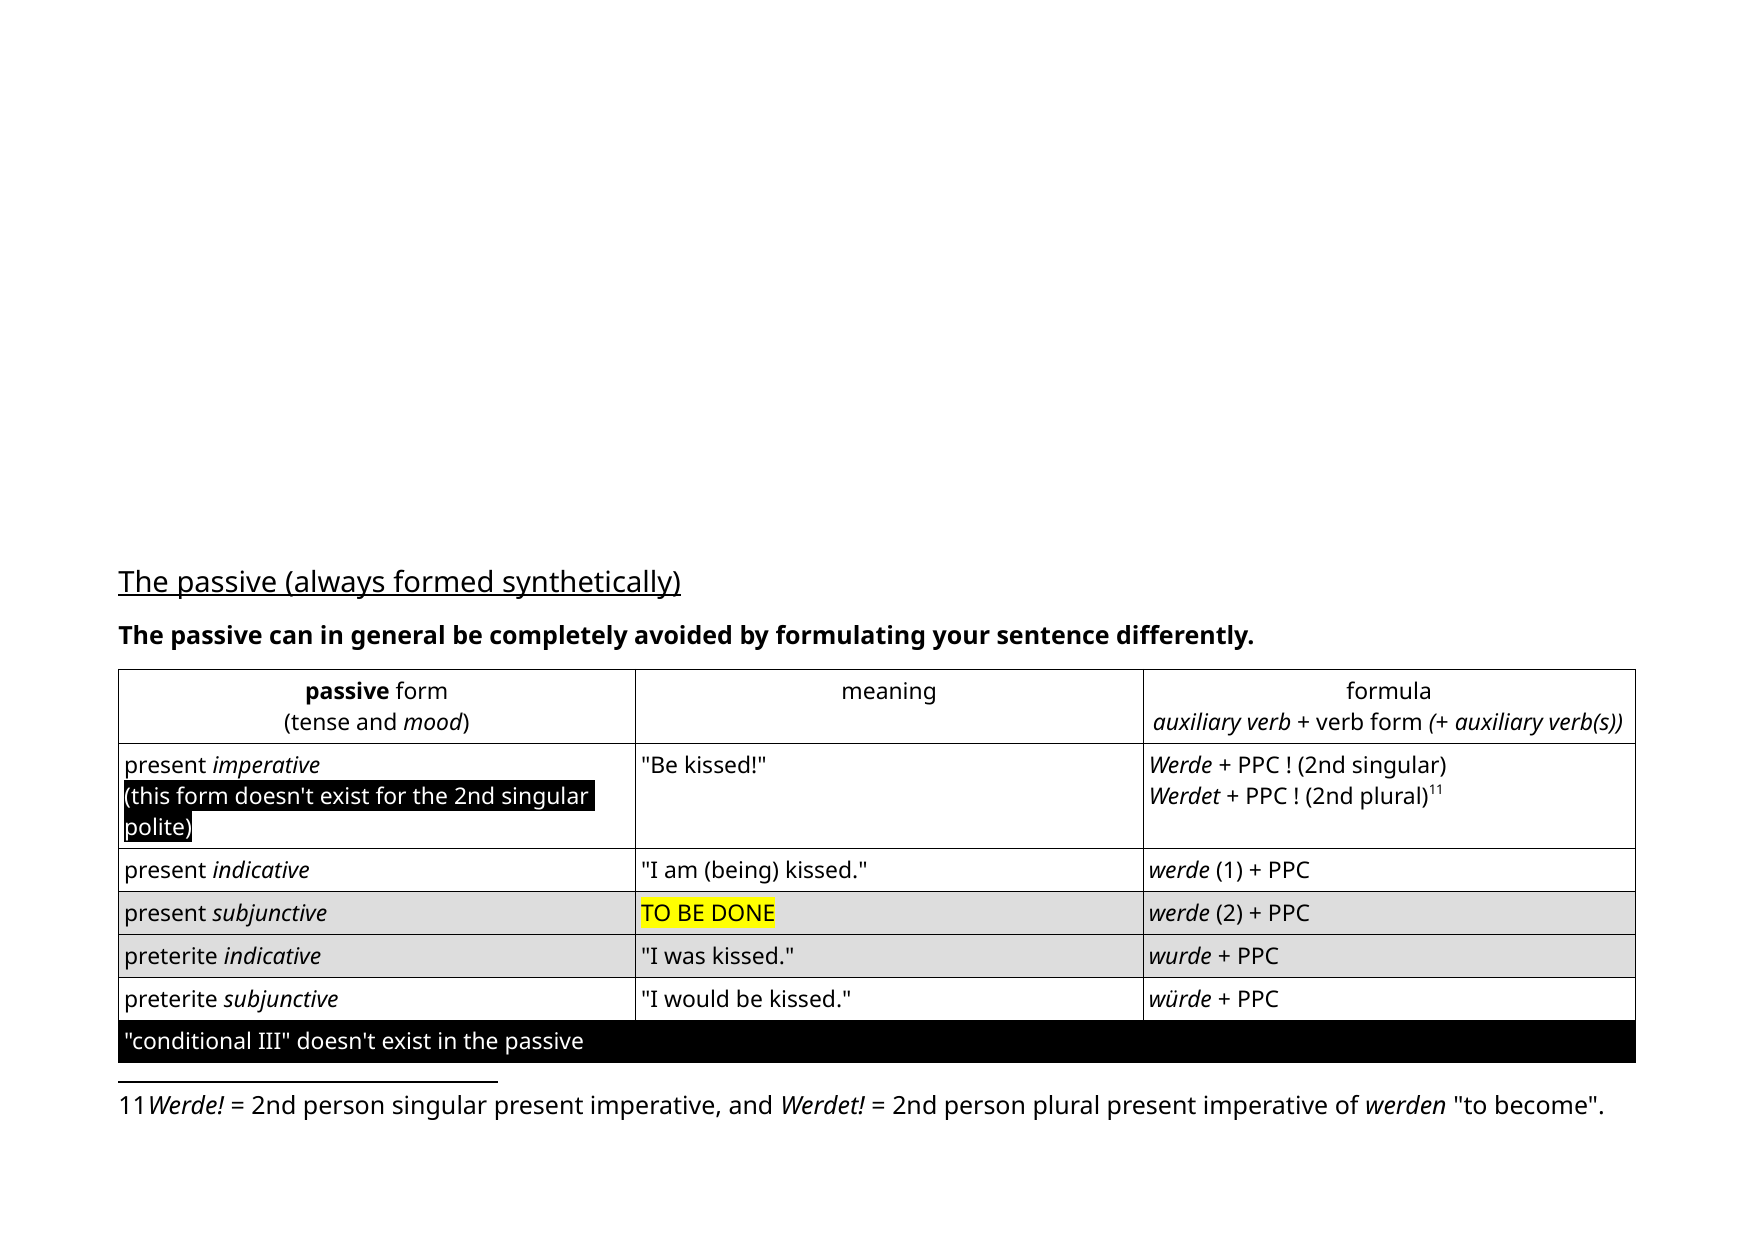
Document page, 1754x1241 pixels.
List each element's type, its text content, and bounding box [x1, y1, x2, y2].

table_cell TO BE DONE [636, 892, 1143, 934]
text The passive (always formed synthetically) [118, 561, 1636, 601]
table_cell [636, 1021, 1143, 1062]
table_cell Werde + PPC ! (2nd singular) Werdet + PPC ! (2nd plural) [1144, 744, 1635, 848]
table_cell "conditional III" doesn't exist in the passive [119, 1021, 635, 1062]
table_cell würde + PPC [1144, 978, 1635, 1019]
table_header meaning [636, 670, 1143, 743]
table_cell werde (2) + PPC [1144, 892, 1635, 934]
table_cell werde (1) + PPC [1144, 849, 1635, 891]
table_cell "I would be kissed." [636, 978, 1143, 1019]
table_cell present imperative (this form doesn't exist for the 2nd singular polite) [119, 744, 635, 848]
table_cell preterite indicative [119, 935, 635, 977]
table_cell present indicative [119, 849, 635, 891]
table_cell wurde + PPC [1144, 935, 1635, 977]
table_cell "I am (being) kissed." [636, 849, 1143, 891]
table_cell preterite subjunctive [119, 978, 635, 1019]
table_cell present subjunctive [119, 892, 635, 934]
table_cell "Be kissed!" [636, 744, 1143, 848]
table_header passive form (tense and mood) [119, 670, 635, 743]
table_cell [1144, 1021, 1635, 1062]
table_cell "I was kissed." [636, 935, 1143, 977]
text The passive can in general be completely avoided by formulating your sentence differently. [118, 618, 1636, 652]
table_header formula auxiliary verb + verb form (+ auxiliary verb(s)) [1144, 670, 1635, 743]
